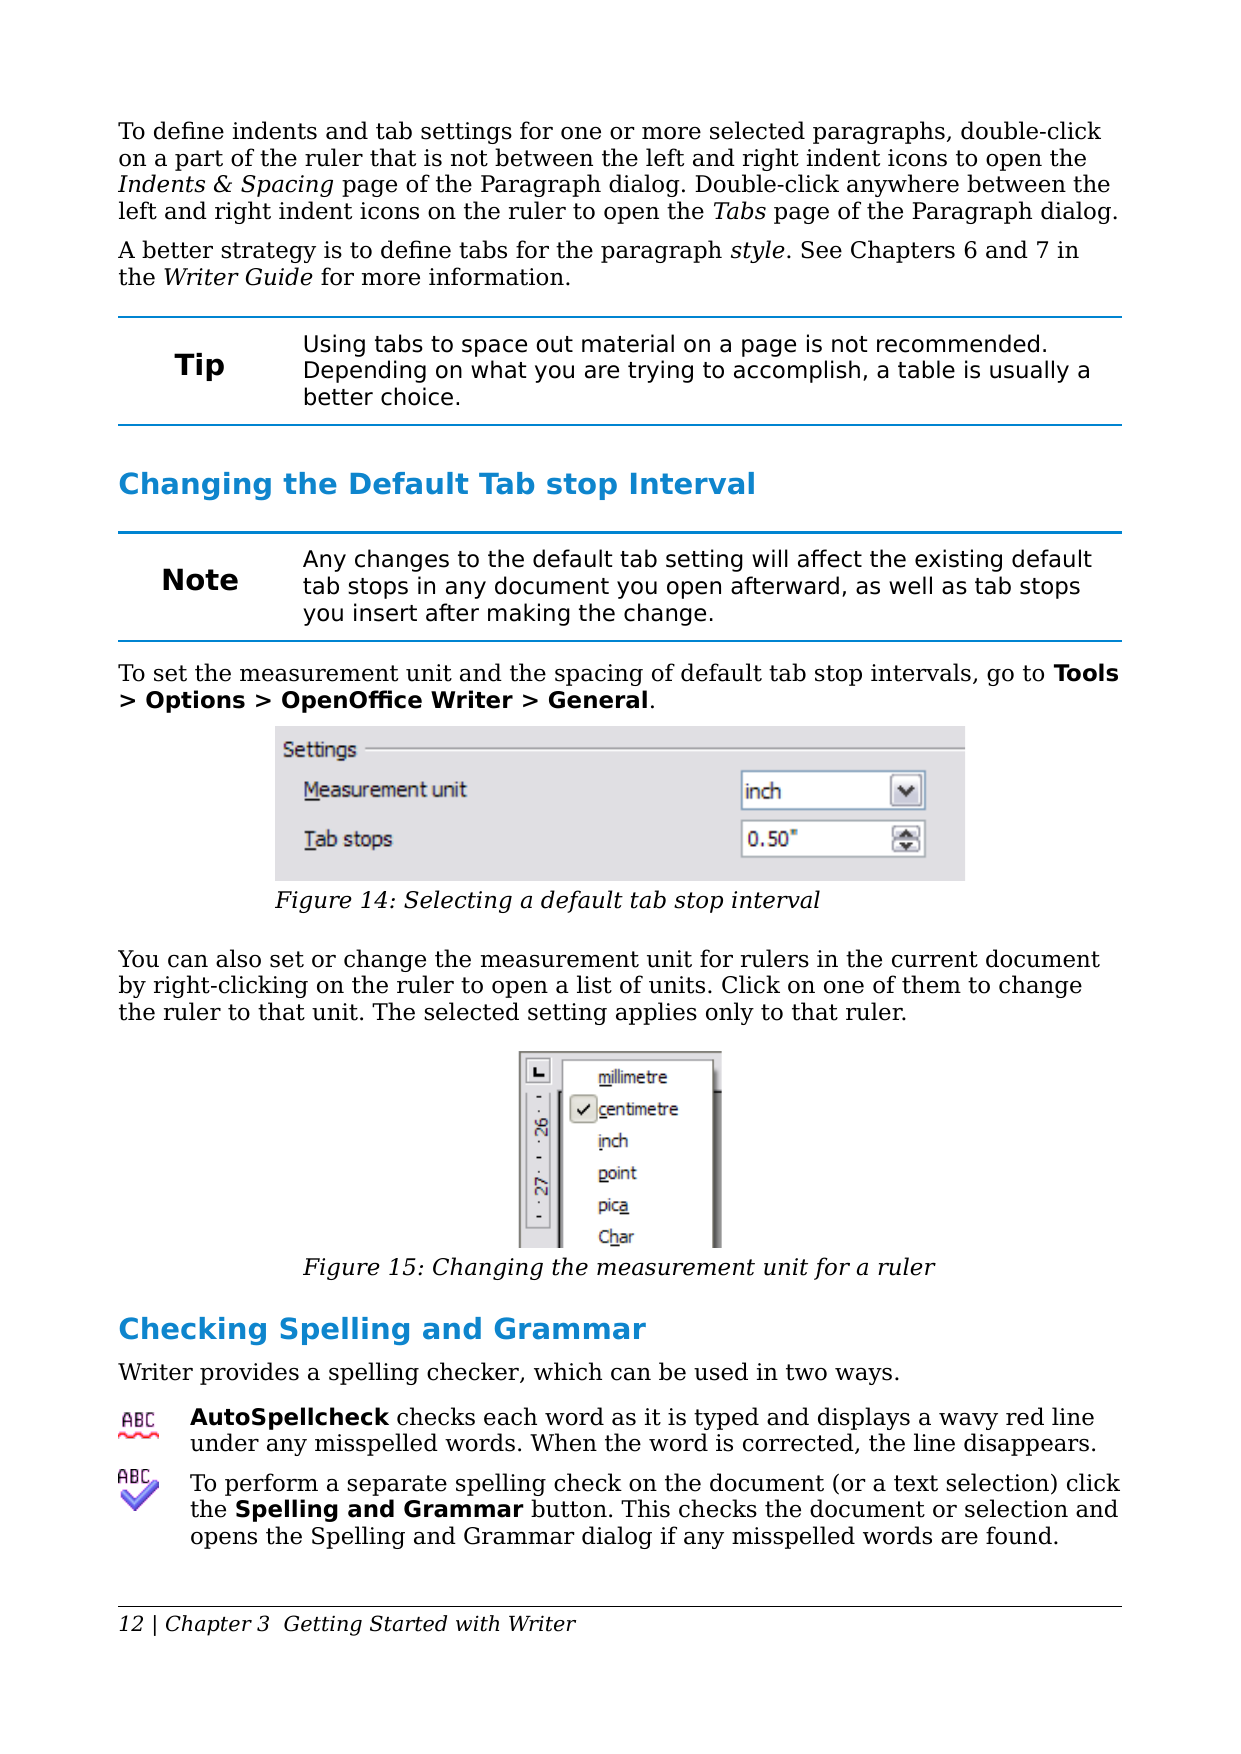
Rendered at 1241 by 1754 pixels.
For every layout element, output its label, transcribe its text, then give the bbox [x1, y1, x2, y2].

table_header Any changes to the default tab setting will affect the existing default tab stops in any document you open afterward, as well as tab stops you insert after making the change. [281, 534, 1122, 639]
text Writer provides a spelling checker, which can be used in two ways. [118, 1359, 1122, 1386]
picture [118, 1469, 159, 1511]
text Figure 15: Changing the measurement unit for a ruler [299, 1254, 941, 1281]
subtitle Checking Spelling and Grammar [118, 1312, 1122, 1346]
picture [275, 726, 966, 881]
table_header Note [118, 534, 281, 639]
text You can also set or change the measurement unit for rulers in the current document by right-clicking on the ruler to open a list of units. Click on one of them to change the ruler to that unit. The selected setting applies only to that ruler. [118, 946, 1122, 1026]
table_header Tip [118, 318, 281, 424]
text A better strategy is to define tabs for the paragraph style. See Chapters 6 and 7 in the Writer Guide for more information. [118, 237, 1122, 291]
table_header AutoSpellcheck checks each word as it is typed and displays a wavy red line under any misspelled words. When the word is corrected, the line disappears. [190, 1404, 1122, 1470]
table_header [118, 1404, 190, 1470]
text To set the measurement unit and the spacing of default tab stop intervals, go to Tools > Options > OpenOffice Writer > General. [118, 660, 1122, 713]
text To define indents and tab settings for one or more selected paragraphs, double-click on a part of the ruler that is not between the left and right indent icons to open the Indents & Spacing page of the Paragraph dialog. Double-click anywhere between the left and right indent icons on the ruler to open the Tabs page of the Paragraph dialog. [118, 118, 1122, 225]
subtitle Changing the Default Tab stop Interval [118, 467, 1122, 501]
table_header Using tabs to space out material on a page is not recommended. Depending on what you are trying to accomplish, a table is usually a better choice. [281, 318, 1122, 424]
picture [518, 1051, 722, 1248]
table_cell [118, 1470, 190, 1562]
picture [118, 1403, 159, 1445]
text Figure 14: Selecting a default tab stop interval [275, 887, 965, 914]
table_cell To perform a separate spelling check on the document (or a text selection) click the Spelling and Grammar button. This checks the document or selection and opens the Spelling and Grammar dialog if any misspelled words are found. [190, 1470, 1122, 1562]
